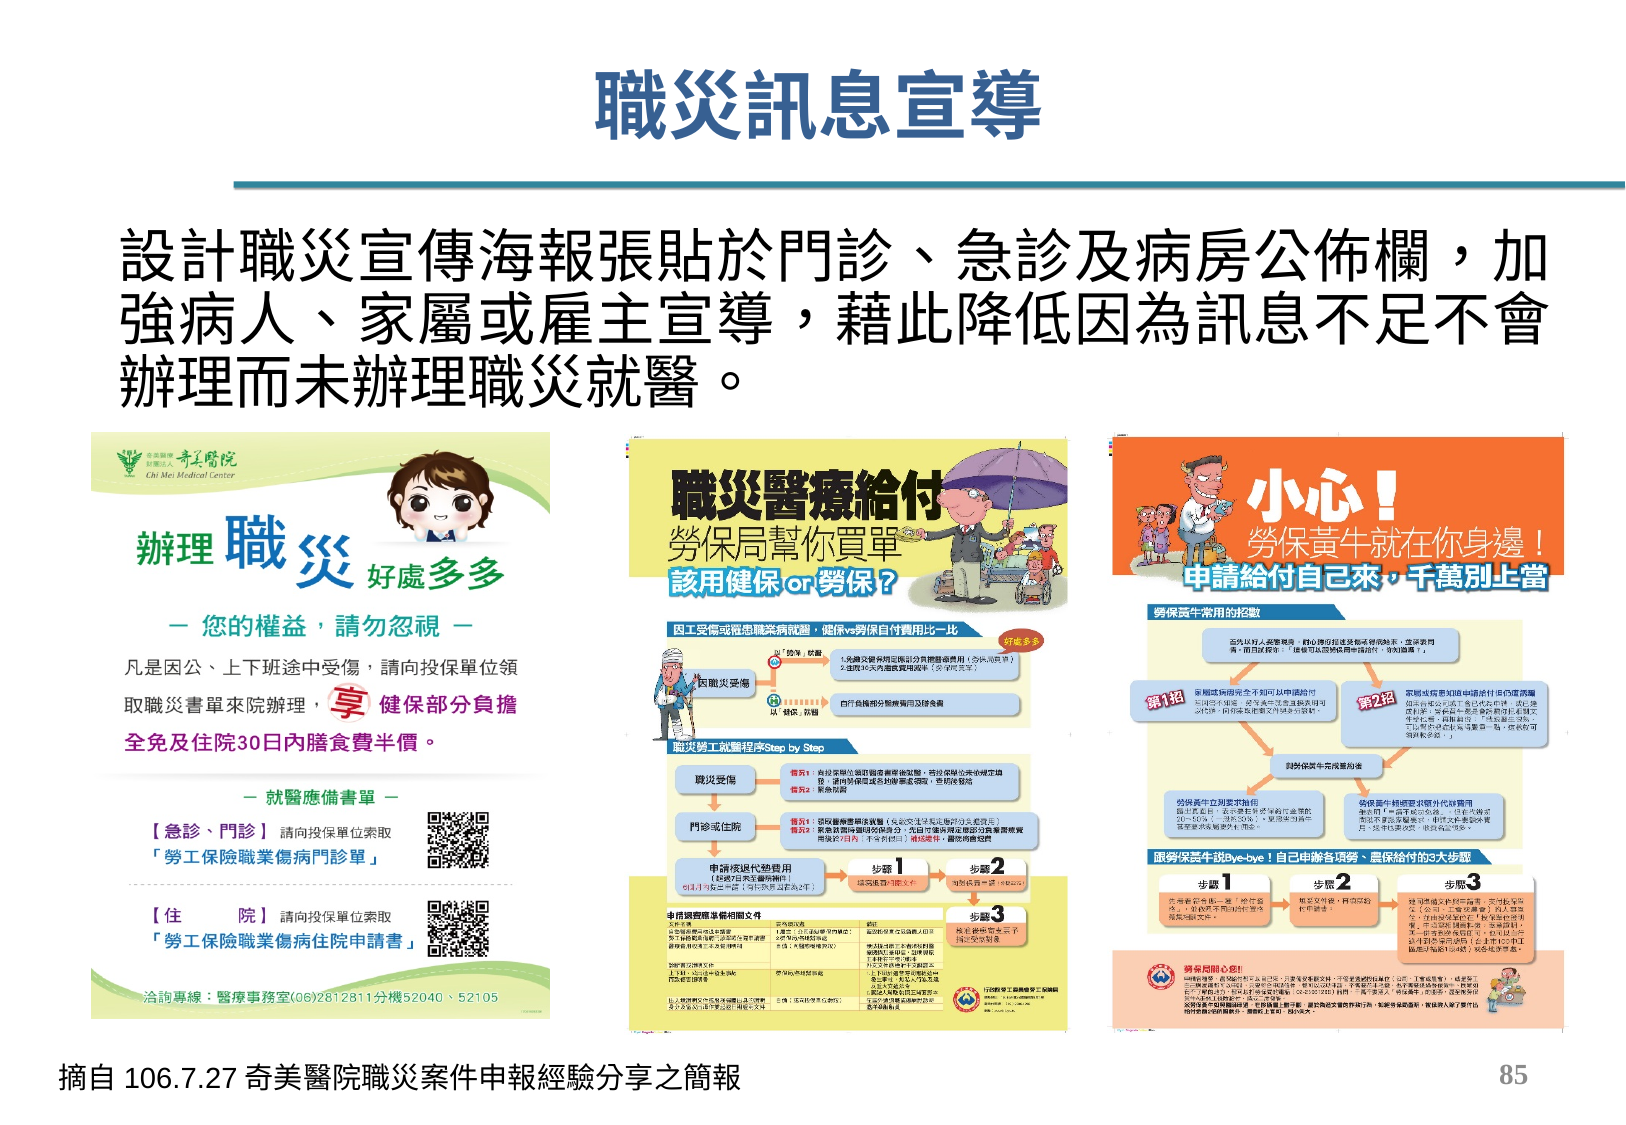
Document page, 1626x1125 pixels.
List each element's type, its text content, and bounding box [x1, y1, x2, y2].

list 設計職災宣傳海報張貼於門診、急診及病房公佈欄，加強病人、家屬或雇主宣導，藉此降低因為訊息不足不會辦理而未辦理職災就醫。 [103, 219, 1567, 963]
title 職災訊息宣導 [80, 27, 1557, 179]
picture [624, 434, 1072, 1035]
text_box 摘自106.7.27奇美醫院職災案件申報經驗分享之簡報 [43, 1051, 757, 1102]
picture [91, 432, 550, 1019]
slide_number [1164, 1042, 1544, 1103]
picture [1107, 432, 1569, 1033]
